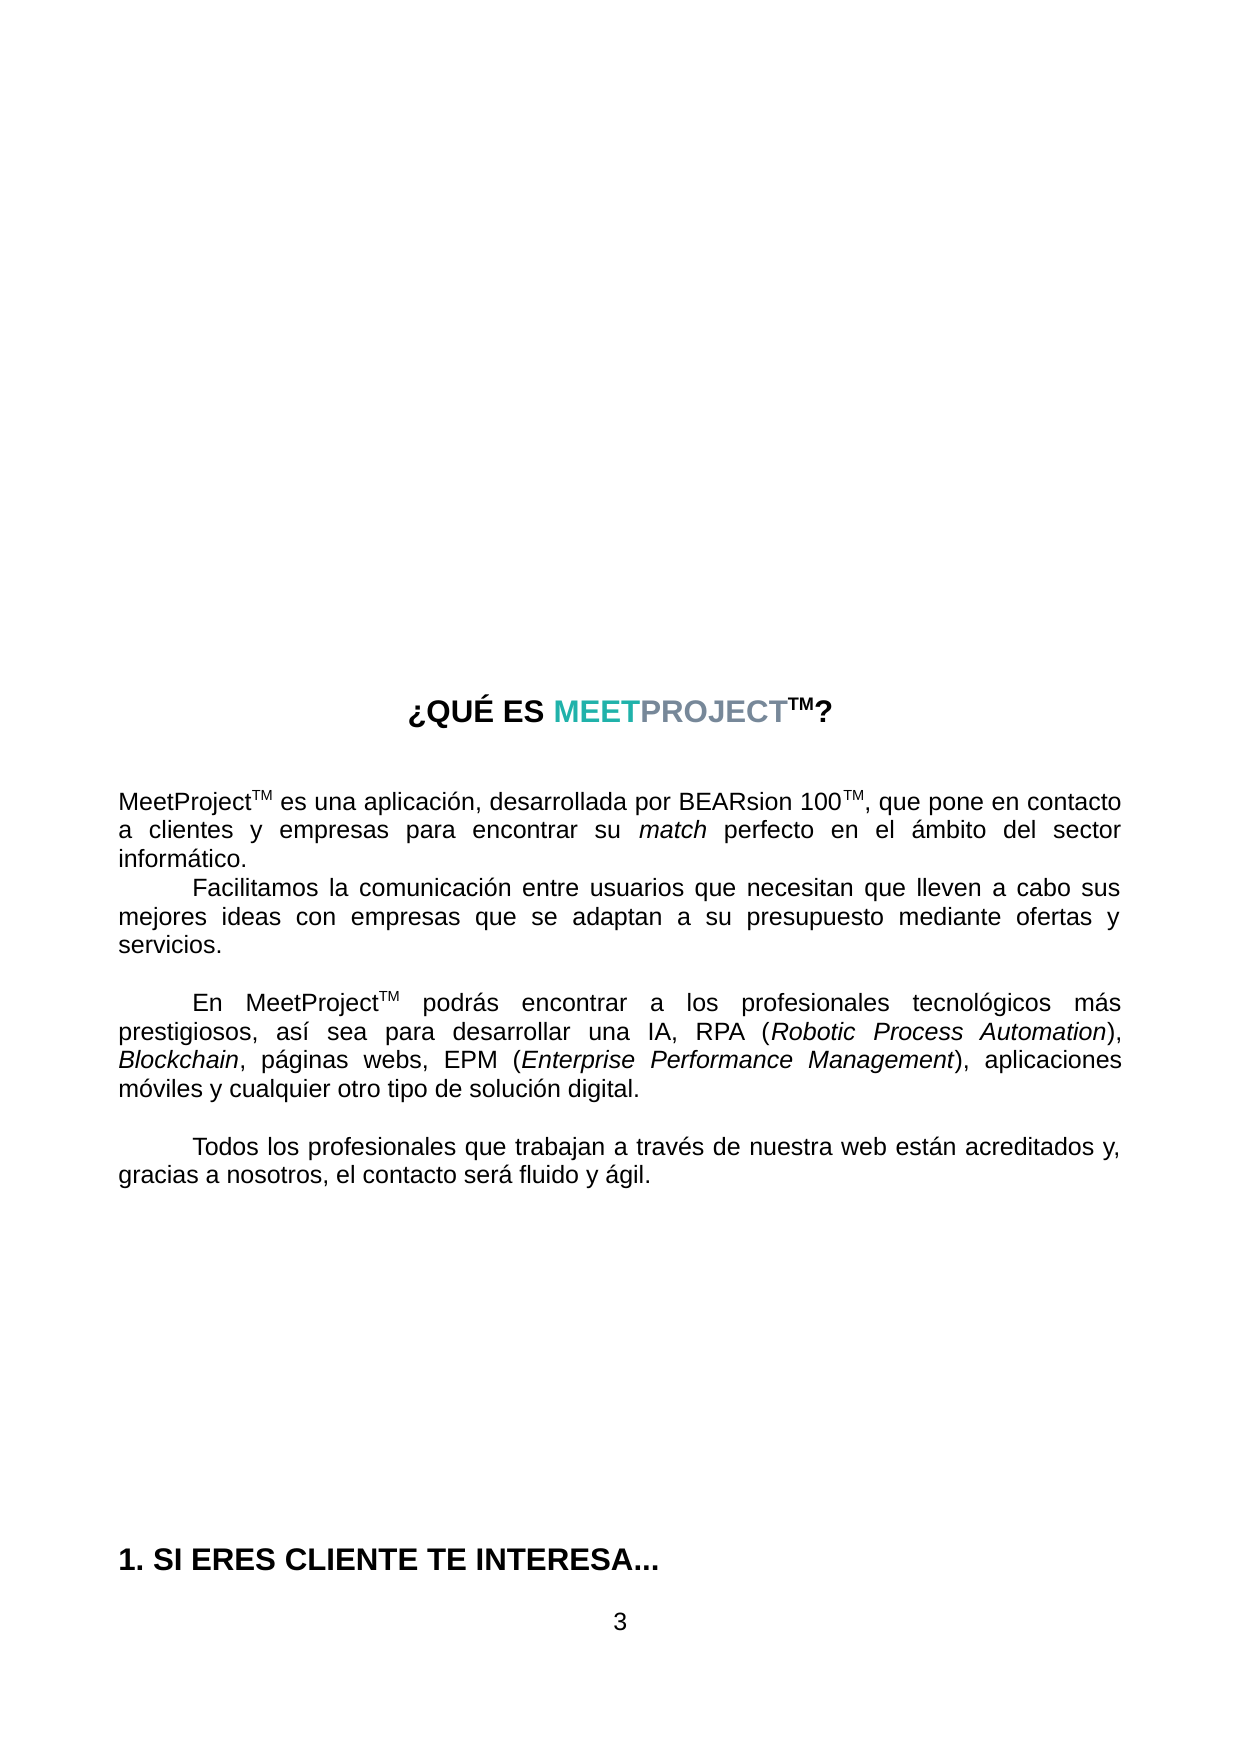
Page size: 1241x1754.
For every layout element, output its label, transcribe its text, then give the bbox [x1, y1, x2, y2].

text Todos los profesionales que trabajan a través de nuestra web están acreditados y, gracias a nosotros, el contacto será fluido y ágil. [118, 1132, 1122, 1189]
text En MeetProjectTM podrás encontrar a los profesionales tecnológicos más prestigiosos, así sea para desarrollar una IA, RPA (Robotic Process Automation), Blockchain, páginas webs, EPM (Enterprise Performance Management), aplicaciones móviles y cualquier otro tipo de solución digital. [118, 988, 1122, 1103]
text ¿QUÉ ES MEETPROJECTTM? [118, 693, 1122, 729]
text Facilitamos la comunicación entre usuarios que necesitan que lleven a cabo sus mejores ideas con empresas que se adaptan a su presupuesto mediante ofertas y servicios. [118, 873, 1122, 959]
text MeetProjectTM es una aplicación, desarrollada por BEARsion 100TM, que pone en contacto a clientes y empresas para encontrar su match perfecto en el ámbito del sector informático. [118, 787, 1122, 873]
text 1. SI ERES CLIENTE TE INTERESA... [118, 1541, 1122, 1577]
